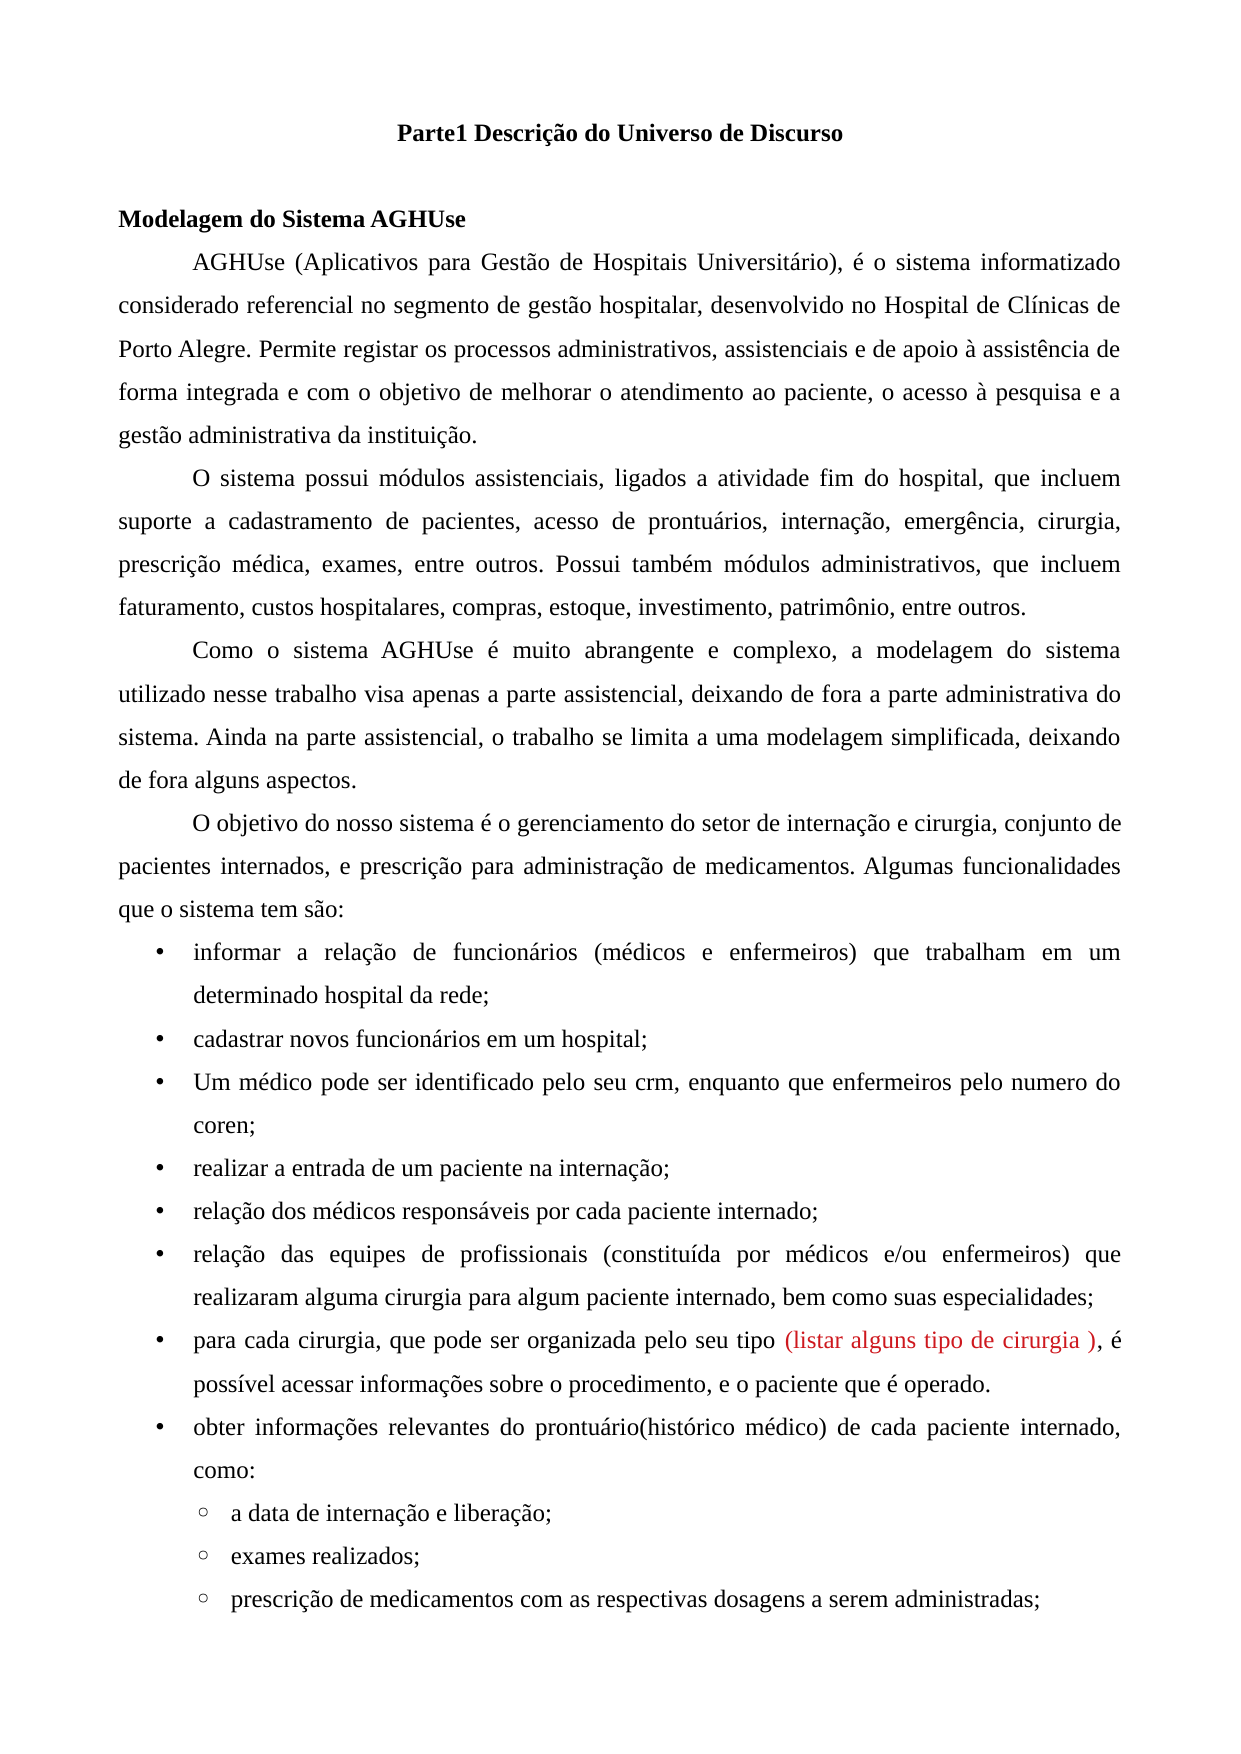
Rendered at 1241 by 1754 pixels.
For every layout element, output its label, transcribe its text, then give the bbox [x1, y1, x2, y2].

list realizar a entrada de um paciente na internação; [156, 1153, 1122, 1182]
text Como o sistema AGHUse é muito abrangente e complexo, a modelagem do sistema utilizado nesse trabalho visa apenas a parte assistencial, deixando de fora a parte administrativa do sistema. Ainda na parte assistencial, o trabalho se limita a uma modelagem simplificada, deixando de fora alguns aspectos. [118, 636, 1122, 794]
text Parte1 Descrição do Universo de Discurso [118, 118, 1122, 147]
text AGHUse (Aplicativos para Gestão de Hospitais Universitário), é o sistema informatizado considerado referencial no segmento de gestão hospitalar, desenvolvido no Hospital de Clínicas de Porto Alegre. Permite registar os processos administrativos, assistenciais e de apoio à assistência de forma integrada e com o objetivo de melhorar o atendimento ao paciente, o acesso à pesquisa e a gestão administrativa da instituição. [118, 247, 1122, 449]
list prescrição de medicamentos com as respectivas dosagens a serem administradas; [193, 1584, 1122, 1613]
text Modelagem do Sistema AGHUse [118, 204, 1122, 233]
list informar a relação de funcionários (médicos e enfermeiros) que trabalham em um determinado hospital da rede; [156, 937, 1122, 1009]
list relação das equipes de profissionais (constituída por médicos e/ou enfermeiros) que realizaram alguma cirurgia para algum paciente internado, bem como suas especialidades; [156, 1239, 1122, 1311]
list a data de internação e liberação; [193, 1498, 1122, 1527]
list exames realizados; [193, 1541, 1122, 1570]
text O sistema possui módulos assistenciais, ligados a atividade fim do hospital, que incluem suporte a cadastramento de pacientes, acesso de prontuários, internação, emergência, cirurgia, prescrição médica, exames, entre outros. Possui também módulos administrativos, que incluem faturamento, custos hospitalares, compras, estoque, investimento, patrimônio, entre outros. [118, 463, 1122, 621]
list cadastrar novos funcionários em um hospital; [156, 1024, 1122, 1052]
list Um médico pode ser identificado pelo seu crm, enquanto que enfermeiros pelo numero do coren; [156, 1067, 1122, 1139]
list obter informações relevantes do prontuário(histórico médico) de cada paciente internado, como: [156, 1412, 1122, 1484]
list relação dos médicos responsáveis por cada paciente internado; [156, 1196, 1122, 1225]
text O objetivo do nosso sistema é o gerenciamento do setor de internação e cirurgia, conjunto de pacientes internados, e prescrição para administração de medicamentos. Algumas funcionalidades que o sistema tem são: [118, 808, 1122, 923]
list para cada cirurgia, que pode ser organizada pelo seu tipo (listar alguns tipo de cirurgia ), é possível acessar informações sobre o procedimento, e o paciente que é operado. [156, 1326, 1122, 1397]
